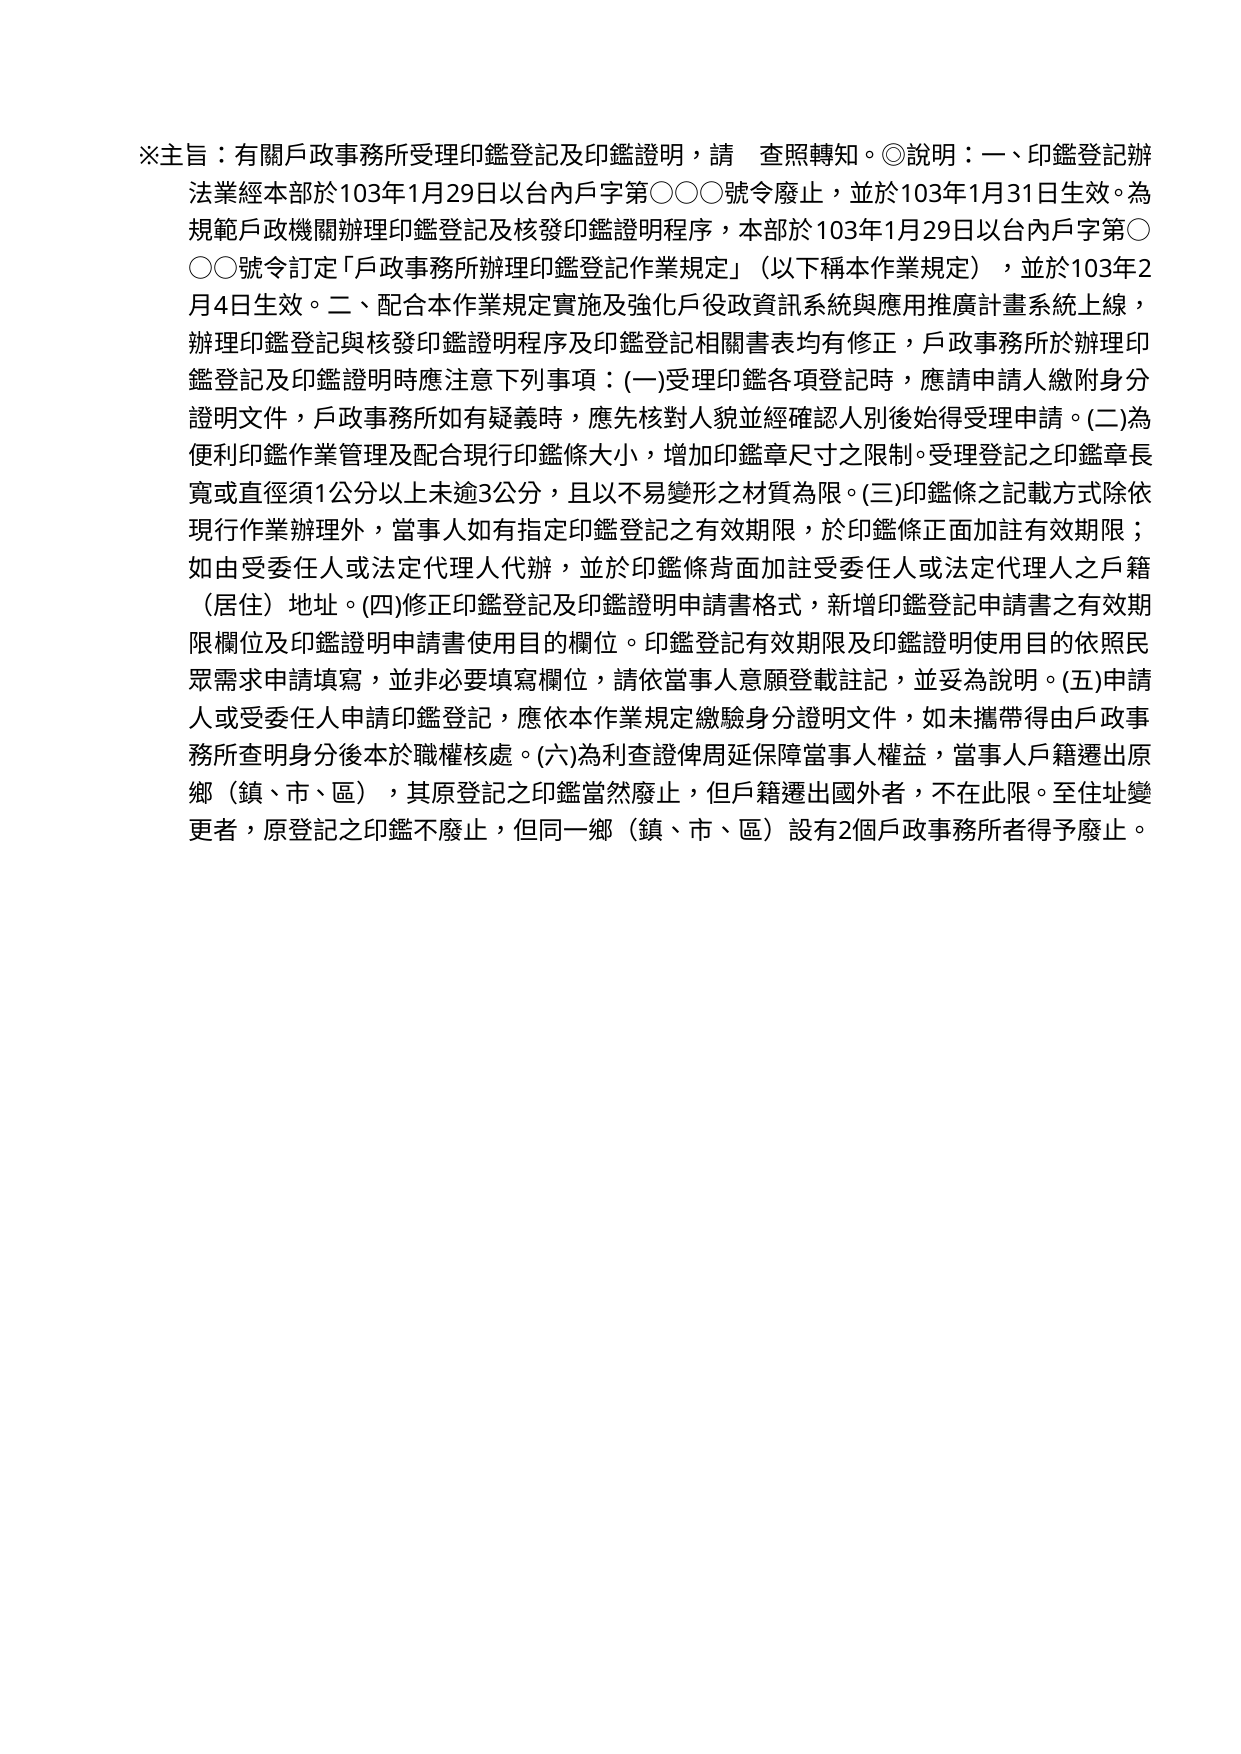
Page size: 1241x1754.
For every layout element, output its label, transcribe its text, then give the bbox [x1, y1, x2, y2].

text ※主旨：有關戶政事務所受理印鑑登記及印鑑證明，請 查照轉知。◎說明：一、印鑑登記辦法業經本部於103年1月29日以台內戶字第○○○號令廢止，並於103年1月31日生效。為規範戶政機關辦理印鑑登記及核發印鑑證明程序，本部於103年1月29日以台內戶字第○○○號令訂定「戶政事務所辦理印鑑登記作業規定」（以下稱本作業規定），並於103年2月4日生效。二、配合本作業規定實施及強化戶役政資訊系統與應用推廣計畫系統上線，辦理印鑑登記與核發印鑑證明程序及印鑑登記相關書表均有修正，戶政事務所於辦理印鑑登記及印鑑證明時應注意下列事項：(一)受理印鑑各項登記時，應請申請人繳附身分證明文件，戶政事務所如有疑義時，應先核對人貌並經確認人別後始得受理申請。(二)為便利印鑑作業管理及配合現行印鑑條大小，增加印鑑章尺寸之限制。受理登記之印鑑章長、寬或直徑須1公分以上未逾3公分，且以不易變形之材質為限。(三)印鑑條之記載方式除依現行作業辦理外，當事人如有指定印鑑登記之有效期限，於印鑑條正面加註有效期限；如由受委任人或法定代理人代辦，並於印鑑條背面加註受委任人或法定代理人之戶籍（居住）地址。(四)修正印鑑登記及印鑑證明申請書格式，新增印鑑登記申請書之有效期限欄位及印鑑證明申請書使用目的欄位。印鑑登記有效期限及印鑑證明使用目的依照民眾需求申請填寫，並非必要填寫欄位，請依當事人意願登載註記，並妥為說明。(五)申請人或受委任人申請印鑑登記，應依本作業規定繳驗身分證明文件，如未攜帶得由戶政事務所查明身分後本於職權核處。(六)為利查證俾周延保障當事人權益，當事人戶籍遷出原鄉（鎮、市、區），其原登記之印鑑當然廢止，但戶籍遷出國外者，不在此限。至住址變更者，原登記之印鑑不廢止，但同一鄉（鎮、市、區）設有2個戶政事務所者得予廢止。 [139, 135, 1152, 847]
